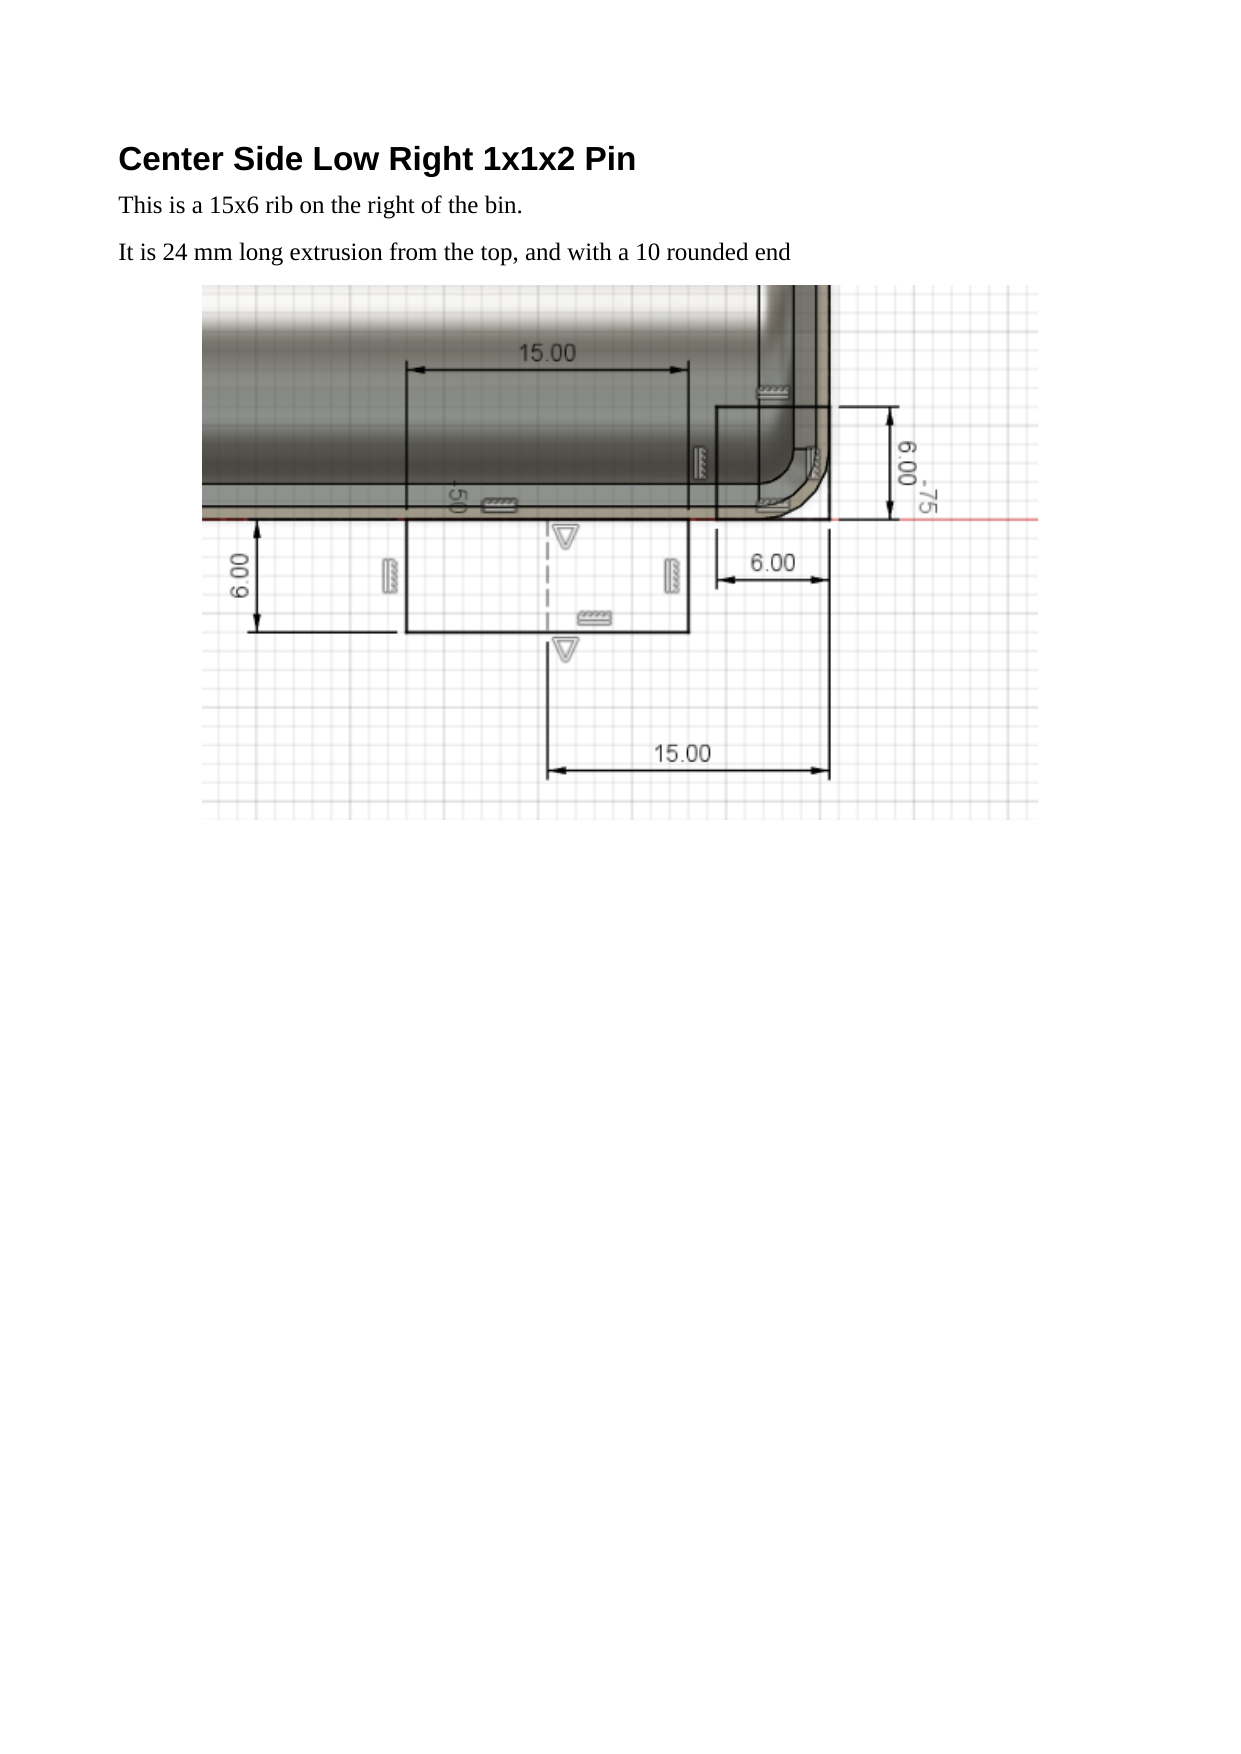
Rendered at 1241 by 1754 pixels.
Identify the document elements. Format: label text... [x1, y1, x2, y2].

text It is 24 mm long extrusion from the top, and with a 10 rounded end [118, 237, 1122, 266]
text This is a 15x6 rib on the right of the bin. [118, 190, 1122, 219]
subtitle Center Side Low Right 1x1x2 Pin [118, 139, 1122, 177]
picture [202, 285, 1039, 820]
